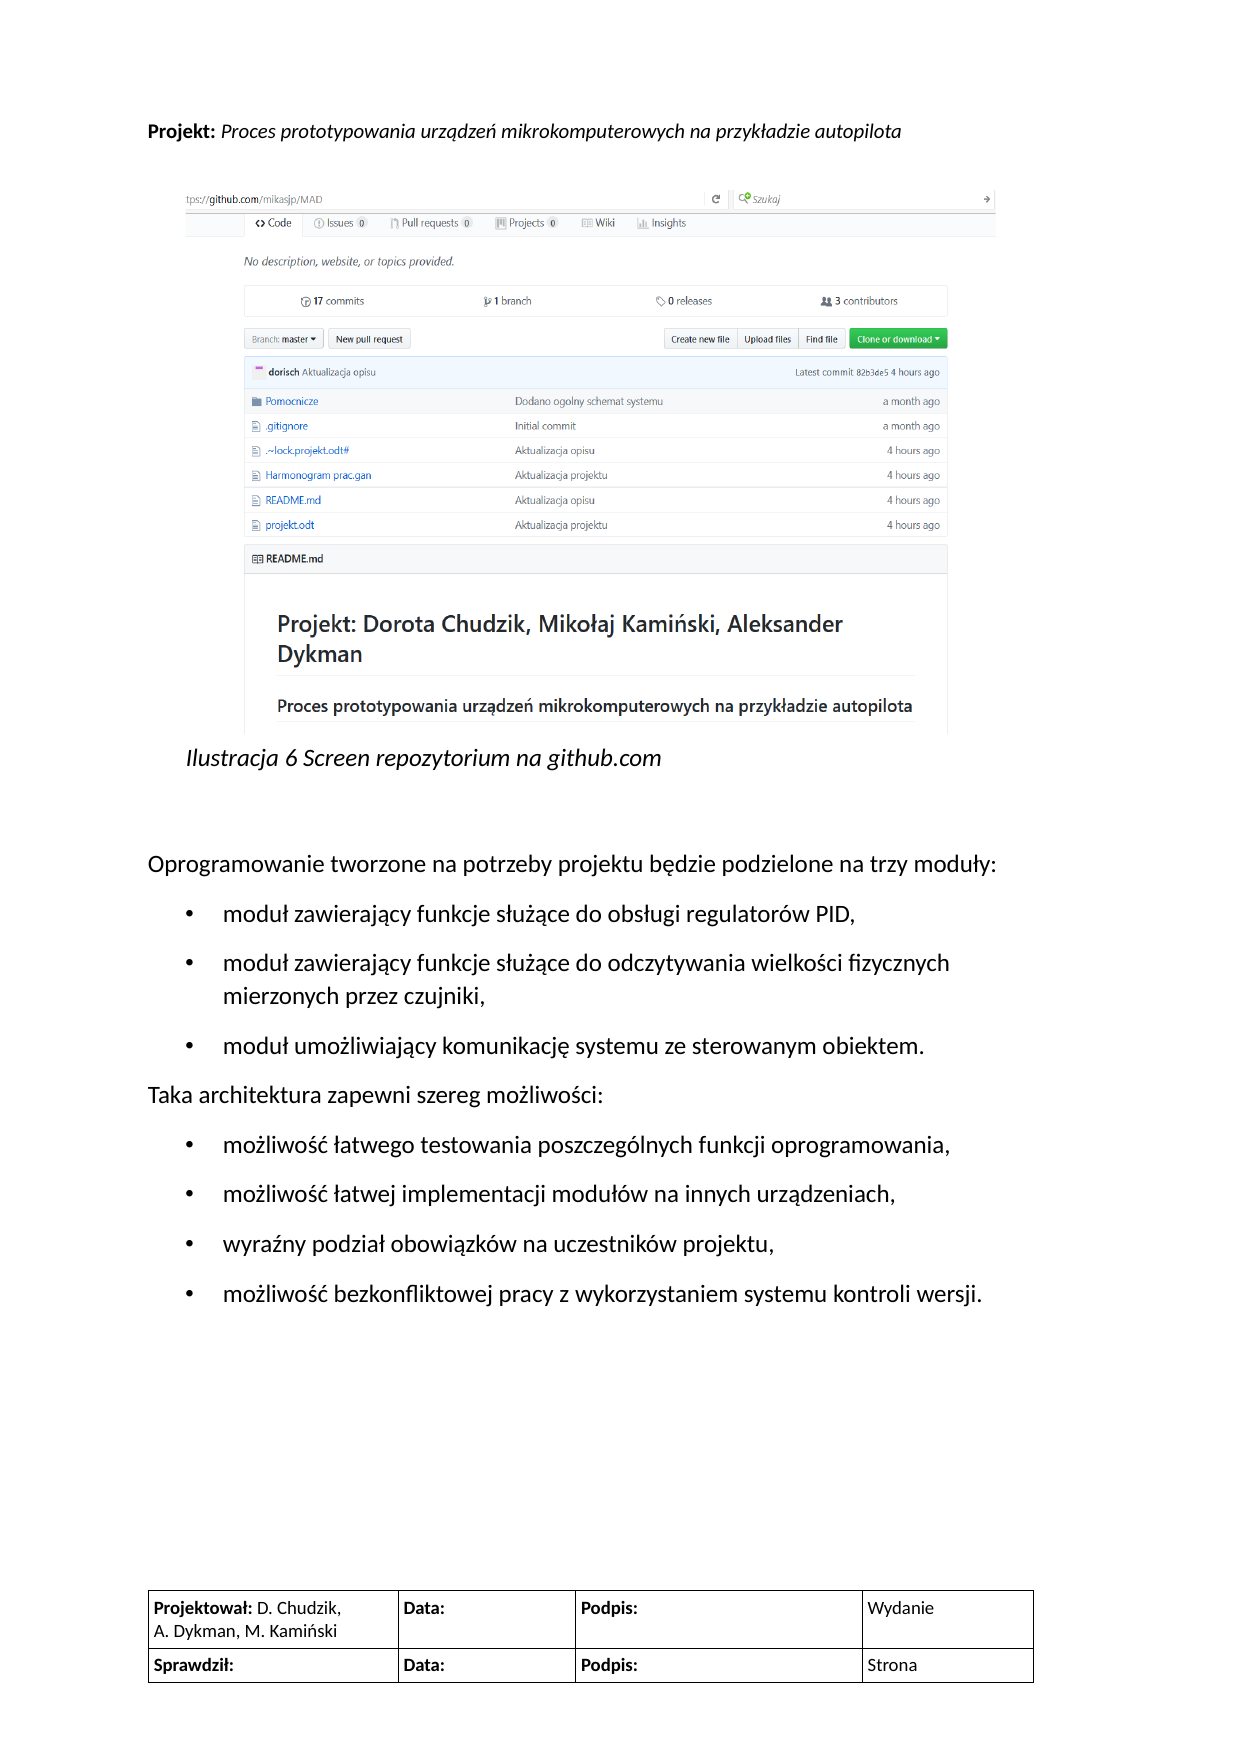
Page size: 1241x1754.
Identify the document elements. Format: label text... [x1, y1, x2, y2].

list możliwość łatwej implementacji modułów na innych urządzeniach, [185, 1178, 1033, 1209]
list moduł umożliwiający komunikację systemu ze sterowanym obiektem. [185, 1030, 1033, 1060]
list możliwość bezkonfliktowej pracy z wykorzystaniem systemu kontroli wersji. [185, 1278, 1033, 1308]
text Oprogramowanie tworzone na potrzeby projektu będzie podzielone na trzy moduły: [148, 848, 1033, 879]
text Ilustracja 6 Screen repozytorium na github.com [186, 734, 996, 773]
list możliwość łatwego testowania poszczególnych funkcji oprogramowania, [185, 1129, 1033, 1159]
picture [185, 190, 996, 734]
list moduł zawierający funkcje służące do obsługi regulatorów PID, [185, 898, 1033, 928]
list moduł zawierający funkcje służące do odczytywania wielkości fizycznych mierzonych przez czujniki, [185, 947, 1033, 1011]
list wyraźny podział obowiązków na uczestników projektu, [185, 1228, 1033, 1259]
text Taka architektura zapewni szereg możliwości: [148, 1079, 1033, 1110]
